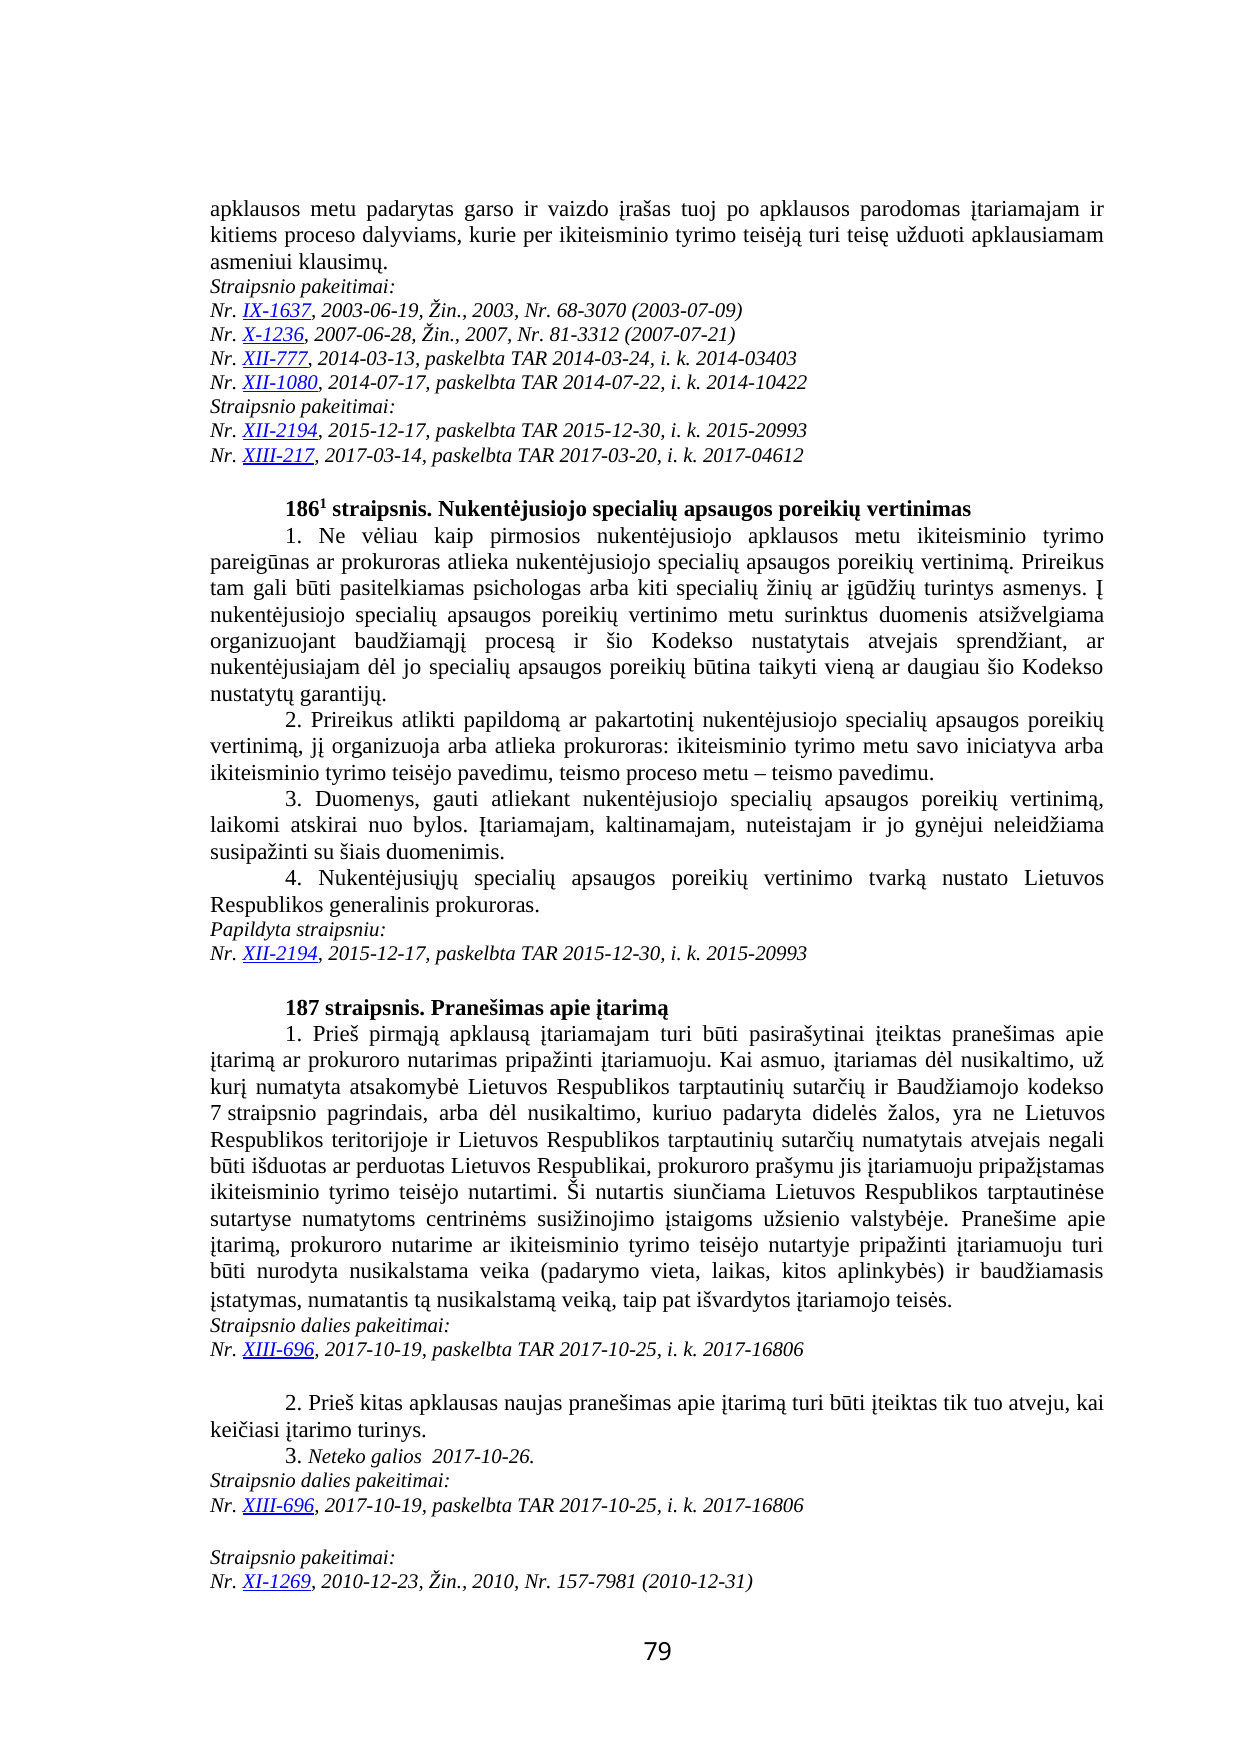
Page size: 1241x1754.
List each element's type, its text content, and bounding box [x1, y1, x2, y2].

text Nr. X-1236, 2007-06-28, Žin., 2007, Nr. 81-3312 (2007-07-21) [210, 322, 1106, 346]
text Straipsnio pakeitimai: [210, 1545, 1106, 1569]
text Nr. XIII-696, 2017-10-19, paskelbta TAR 2017-10-25, i. k. 2017-16806 [210, 1337, 1106, 1361]
text 2. Prieš kitas apklausas naujas pranešimas apie įtarimą turi būti įteiktas tik tuo atveju, kai keičiasi įtarimo turinys. [210, 1389, 1106, 1442]
text Nr. XIII-696, 2017-10-19, paskelbta TAR 2017-10-25, i. k. 2017-16806 [210, 1492, 1106, 1517]
text 3. Neteko galios 2017-10-26. [210, 1442, 1106, 1468]
text 1. Ne vėliau kaip pirmosios nukentėjusiojo apklausos metu ikiteisminio tyrimo pareigūnas ar prokuroras atlieka nukentėjusiojo specialių apsaugos poreikių vertinimą. Prireikus tam gali būti pasitelkiamas psichologas arba kiti specialių žinių ar įgūdžių turintys asmenys. Į nukentėjusiojo specialių apsaugos poreikių vertinimo metu surinktus duomenis atsižvelgiama organizuojant baudžiamąjį procesą ir šio Kodekso nustatytais atvejais sprendžiant, ar nukentėjusiajam dėl jo specialių apsaugos poreikių būtina taikyti vieną ar daugiau šio Kodekso nustatytų garantijų. [210, 522, 1106, 706]
text 3. Duomenys, gauti atliekant nukentėjusiojo specialių apsaugos poreikių vertinimą, laikomi atskirai nuo bylos. Įtariamajam, kaltinamajam, nuteistajam ir jo gynėjui neleidžiama susipažinti su šiais duomenimis. [210, 785, 1106, 864]
text Nr. XII-2194, 2015-12-17, paskelbta TAR 2015-12-30, i. k. 2015-20993 [210, 418, 1106, 442]
text Straipsnio dalies pakeitimai: [210, 1468, 1106, 1492]
text Straipsnio pakeitimai: [210, 274, 1106, 298]
text Nr. IX-1637, 2003-06-19, Žin., 2003, Nr. 68-3070 (2003-07-09) [210, 298, 1106, 322]
text Nr. XII-2194, 2015-12-17, paskelbta TAR 2015-12-30, i. k. 2015-20993 [210, 941, 1106, 965]
text 4. Nukentėjusiųjų specialių apsaugos poreikių vertinimo tvarką nustato Lietuvos Respublikos generalinis prokuroras. [210, 864, 1106, 917]
text 2. Prireikus atlikti papildomą ar pakartotinį nukentėjusiojo specialių apsaugos poreikių vertinimą, jį organizuoja arba atlieka prokuroras: ikiteisminio tyrimo metu savo iniciatyva arba ikiteisminio tyrimo teisėjo pavedimu, teismo proceso metu – teismo pavedimu. [210, 706, 1106, 785]
text 1861 straipsnis. Nukentėjusiojo specialių apsaugos poreikių vertinimas [210, 495, 1106, 522]
text Nr. XII-777, 2014-03-13, paskelbta TAR 2014-03-24, i. k. 2014-03403 [210, 346, 1106, 370]
text Nr. XI-1269, 2010-12-23, Žin., 2010, Nr. 157-7981 (2010-12-31) [210, 1569, 1106, 1593]
text apklausos metu padarytas garso ir vaizdo įrašas tuoj po apklausos parodomas įtariamajam ir kitiems proceso dalyviams, kurie per ikiteisminio tyrimo teisėją turi teisę užduoti apklausiamam asmeniui klausimų. [210, 195, 1106, 274]
text Straipsnio pakeitimai: [210, 394, 1106, 418]
text 1. Prieš pirmąją apklausą įtariamajam turi būti pasirašytinai įteiktas pranešimas apie įtarimą ar prokuroro nutarimas pripažinti įtariamuoju. Kai asmuo, įtariamas dėl nusikaltimo, už kurį numatyta atsakomybė Lietuvos Respublikos tarptautinių sutarčių ir Baudžiamojo kodekso 7 straipsnio pagrindais, arba dėl nusikaltimo, kuriuo padaryta didelės žalos, yra ne Lietuvos Respublikos teritorijoje ir Lietuvos Respublikos tarptautinių sutarčių numatytais atvejais negali būti išduotas ar perduotas Lietuvos Respublikai, prokuroro prašymu jis įtariamuoju pripažįstamas ikiteisminio tyrimo teisėjo nutartimi. Ši nutartis siunčiama Lietuvos Respublikos tarptautinėse sutartyse numatytoms centrinėms susižinojimo įstaigoms užsienio valstybėje. Pranešime apie įtarimą, prokuroro nutarime ar ikiteisminio tyrimo teisėjo nutartyje pripažinti įtariamuoju turi būti nurodyta nusikalstama veika (padarymo vieta, laikas, kitos aplinkybės) ir baudžiamasis įstatymas, numatantis tą nusikalstamą veiką, taip pat išvardytos įtariamojo teisės. [210, 1020, 1106, 1312]
text Papildyta straipsniu: [210, 917, 1106, 941]
text Nr. XIII-217, 2017-03-14, paskelbta TAR 2017-03-20, i. k. 2017-04612 [210, 442, 1106, 467]
text 187 straipsnis. Pranešimas apie įtarimą [210, 994, 1106, 1020]
text Nr. XII-1080, 2014-07-17, paskelbta TAR 2014-07-22, i. k. 2014-10422 [210, 370, 1106, 394]
text Straipsnio dalies pakeitimai: [210, 1312, 1106, 1337]
